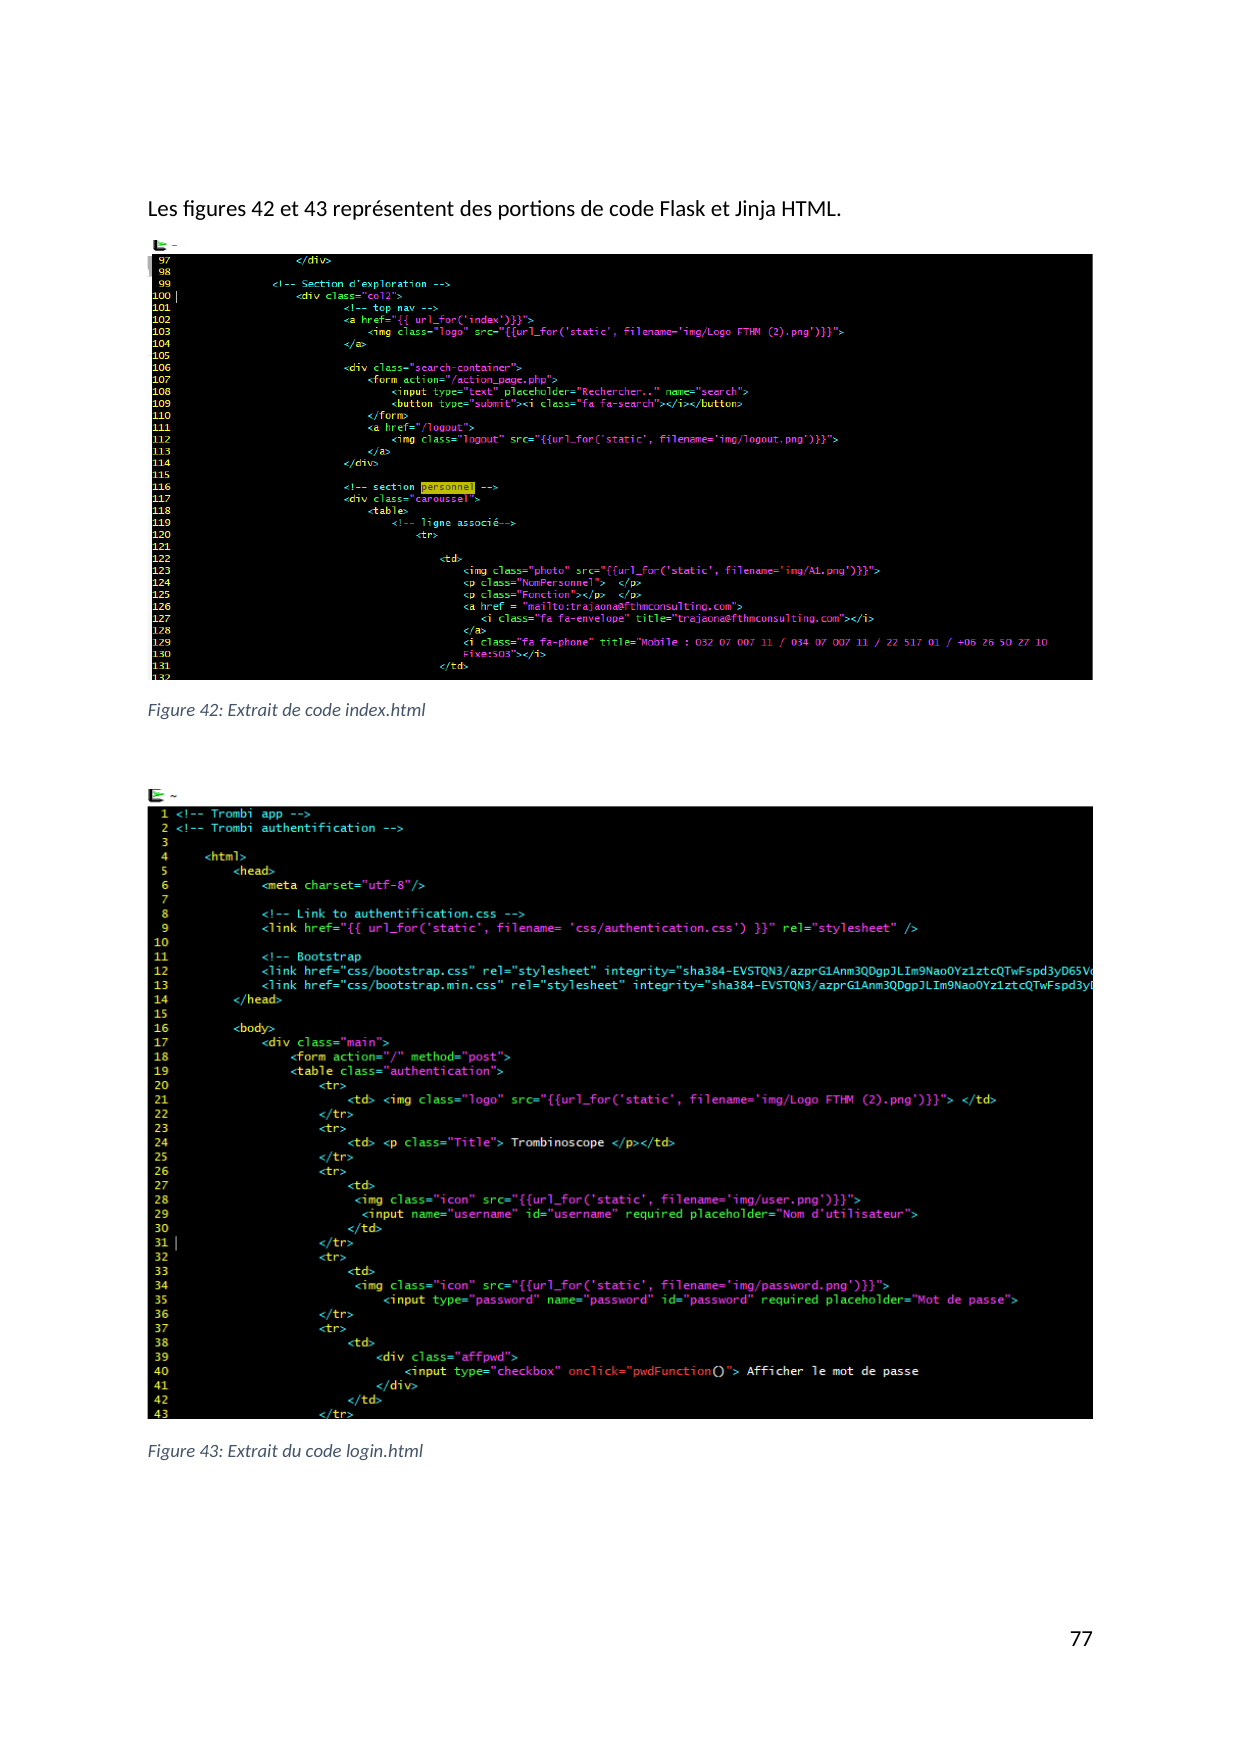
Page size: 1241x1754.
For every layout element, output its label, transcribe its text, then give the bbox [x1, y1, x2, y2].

text Figure 42: Extrait de code index.html [148, 699, 1093, 722]
picture [147, 240, 1093, 680]
text Figure 43: Extrait du code login.html [148, 1439, 1093, 1462]
text Les figures 42 et 43 représentent des portions de code Flask et Jinja HTML. [148, 194, 1093, 222]
picture [147, 789, 1093, 1419]
